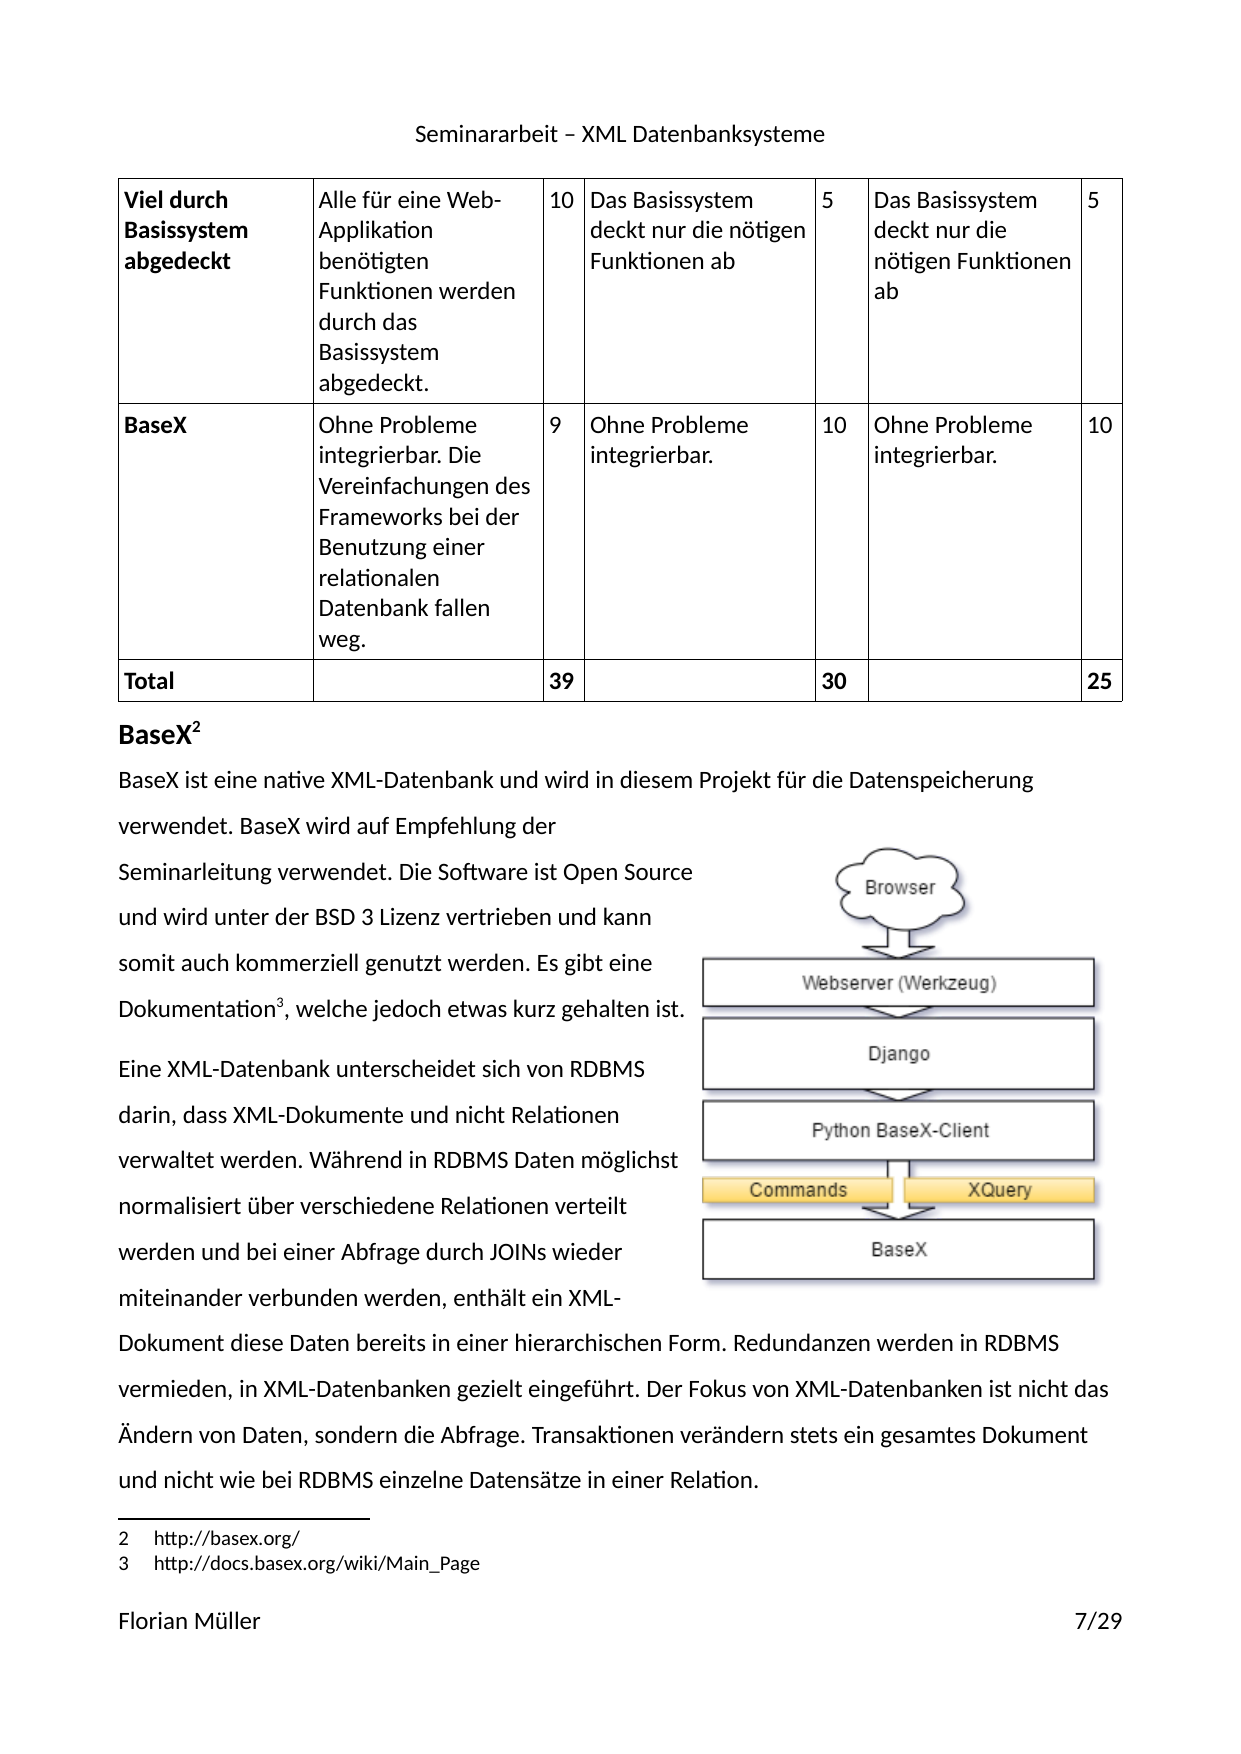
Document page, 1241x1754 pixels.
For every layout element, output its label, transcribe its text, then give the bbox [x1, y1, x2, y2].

table_cell Viel durch Basissystem abgedeckt [119, 179, 313, 403]
table_cell 10 [544, 179, 584, 403]
table_cell Das Basissystem deckt nur die nötigen Funktionen ab [585, 179, 815, 403]
table_cell 30 [816, 660, 868, 701]
text Eine XML-Datenbank unterscheidet sich von RDBMS darin, dass XML-Dokumente und nicht Relationen verwaltet werden. Während in RDBMS Daten möglichst normalisiert über verschiedene Relationen verteilt werden und bei einer Abfrage durch JOINs wieder miteinander verbunden werden, enthält ein XML-Dokument diese Daten bereits in einer hierarchischen Form. Redundanzen werden in RDBMS vermieden, in XML-Datenbanken gezielt eingeführt. Der Fokus von XML-Datenbanken ist nicht das Ändern von Daten, sondern die Abfrage. Transaktionen verändern stets ein gesamtes Dokument und nicht wie bei RDBMS einzelne Datensätze in einer Relation. [118, 1053, 1122, 1495]
table_cell Ohne Probleme integrierbar. [869, 404, 1081, 659]
table_cell [314, 660, 543, 701]
table_cell Ohne Probleme integrierbar. Die Vereinfachungen des Frameworks bei der Benutzung einer relationalen Datenbank fallen weg. [314, 404, 543, 659]
table_cell 10 [816, 404, 868, 659]
table_cell Das Basissystem deckt nur die nötigen Funktionen ab [869, 179, 1081, 403]
table_cell Alle für eine Web-Applikation benötigten Funktionen werden durch das Basissystem abgedeckt. [314, 179, 543, 403]
table_cell 9 [544, 404, 584, 659]
table_cell 10 [1082, 404, 1122, 659]
text BaseX ist eine native XML-Datenbank und wird in diesem Projekt für die Datenspeicherung verwendet. BaseX wird auf Empfehlung der Seminarleitung verwendet. Die Software ist Open Source und wird unter der BSD 3 Lizenz vertrieben und kann somit auch kommerziell genutzt werden. Es gibt eine Dokumentation, welche jedoch etwas kurz gehalten ist. [118, 764, 1122, 1023]
table_cell [585, 660, 815, 701]
text http://basex.org/ [118, 1525, 1122, 1550]
table_cell Ohne Probleme integrierbar. [585, 404, 815, 659]
subtitle BaseX [118, 716, 1122, 752]
table_cell Total [119, 660, 313, 701]
table_cell [869, 660, 1081, 701]
table_cell 5 [816, 179, 868, 403]
table_cell BaseX [119, 404, 313, 659]
table_cell 25 [1082, 660, 1122, 701]
table_cell 39 [544, 660, 584, 701]
text http://docs.basex.org/wiki/Main_Page [118, 1550, 1122, 1576]
table_cell 5 [1082, 179, 1122, 403]
